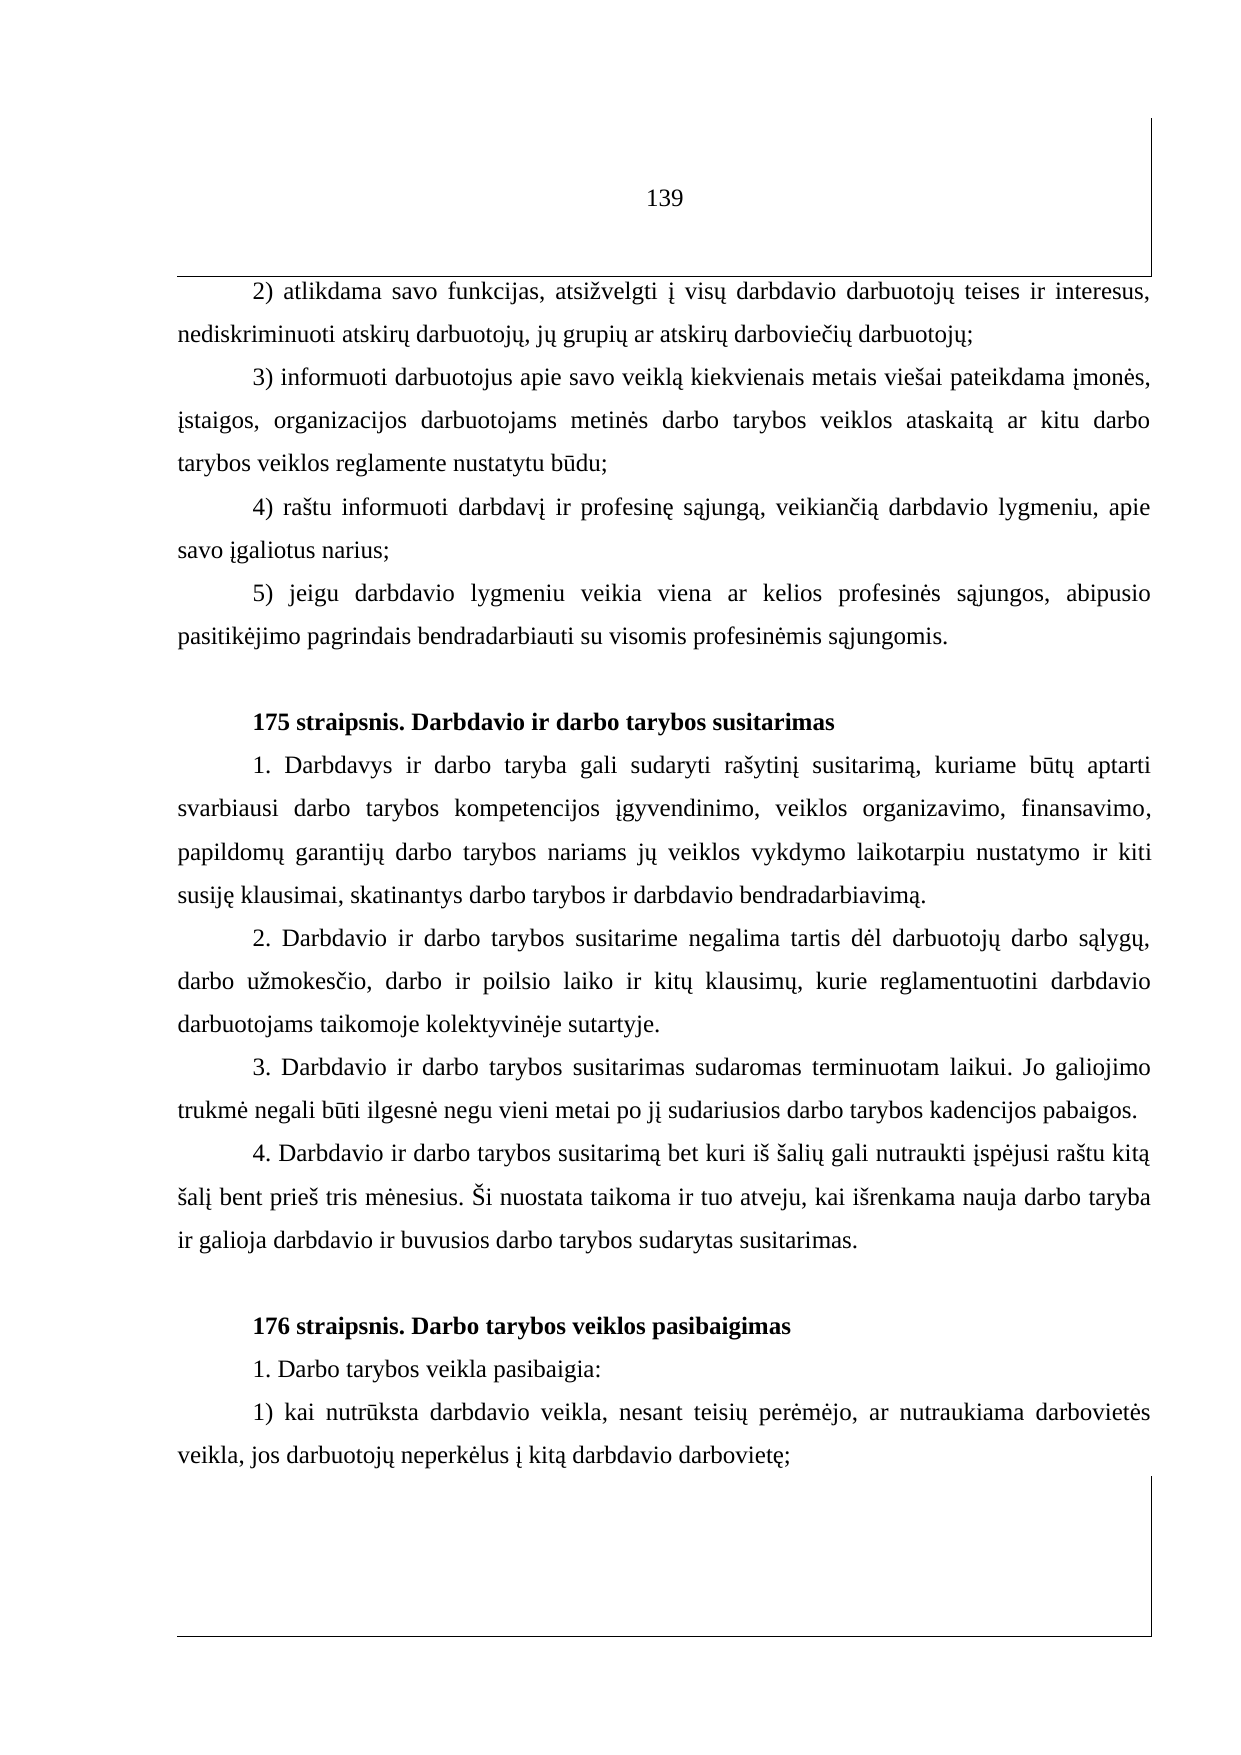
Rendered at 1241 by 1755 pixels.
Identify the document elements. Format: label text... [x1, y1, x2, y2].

text 2. Darbdavio ir darbo tarybos susitarime negalima tartis dėl darbuotojų darbo sąlygų, darbo užmokesčio, darbo ir poilsio laiko ir kitų klausimų, kurie reglamentuotini darbdavio darbuotojams taikomoje kolektyvinėje sutartyje. [177, 923, 1152, 1038]
text 2) atlikdama savo funkcijas, atsižvelgti į visų darbdavio darbuotojų teises ir interesus, nediskriminuoti atskirų darbuotojų, jų grupių ar atskirų darboviečių darbuotojų; [177, 276, 1152, 348]
text 3) informuoti darbuotojus apie savo veiklą kiekvienais metais viešai pateikdama įmonės, įstaigos, organizacijos darbuotojams metinės darbo tarybos veiklos ataskaitą ar kitu darbo tarybos veiklos reglamente nustatytu būdu; [177, 362, 1152, 477]
subtitle 175 straipsnis. Darbdavio ir darbo tarybos susitarimas [177, 707, 1152, 736]
text 4) raštu informuoti darbdavį ir profesinę sąjungą, veikiančią darbdavio lygmeniu, apie savo įgaliotus narius; [177, 492, 1152, 563]
text 1. Darbdavys ir darbo taryba gali sudaryti rašytinį susitarimą, kuriame būtų aptarti svarbiausi darbo tarybos kompetencijos įgyvendinimo, veiklos organizavimo, finansavimo, papildomų garantijų darbo tarybos nariams jų veiklos vykdymo laikotarpiu nustatymo ir kiti susiję klausimai, skatinantys darbo tarybos ir darbdavio bendradarbiavimą. [177, 750, 1152, 908]
text 4. Darbdavio ir darbo tarybos susitarimą bet kuri iš šalių gali nutraukti įspėjusi raštu kitą šalį bent prieš tris mėnesius. Ši nuostata taikoma ir tuo atveju, kai išrenkama nauja darbo taryba ir galioja darbdavio ir buvusios darbo tarybos sudarytas susitarimas. [177, 1138, 1152, 1253]
text 1. Darbo tarybos veikla pasibaigia: [177, 1354, 1152, 1383]
text 5) jeigu darbdavio lygmeniu veikia viena ar kelios profesinės sąjungos, abipusio pasitikėjimo pagrindais bendradarbiauti su visomis profesinėmis sąjungomis. [177, 578, 1152, 650]
text 3. Darbdavio ir darbo tarybos susitarimas sudaromas terminuotam laikui. Jo galiojimo trukmė negali būti ilgesnė negu vieni metai po jį sudariusios darbo tarybos kadencijos pabaigos. [177, 1052, 1152, 1124]
subtitle 176 straipsnis. Darbo tarybos veiklos pasibaigimas [177, 1311, 1152, 1340]
text 1) kai nutrūksta darbdavio veikla, nesant teisių perėmėjo, ar nutraukiama darbovietės veikla, jos darbuotojų neperkėlus į kitą darbdavio darbovietę; [177, 1397, 1152, 1469]
